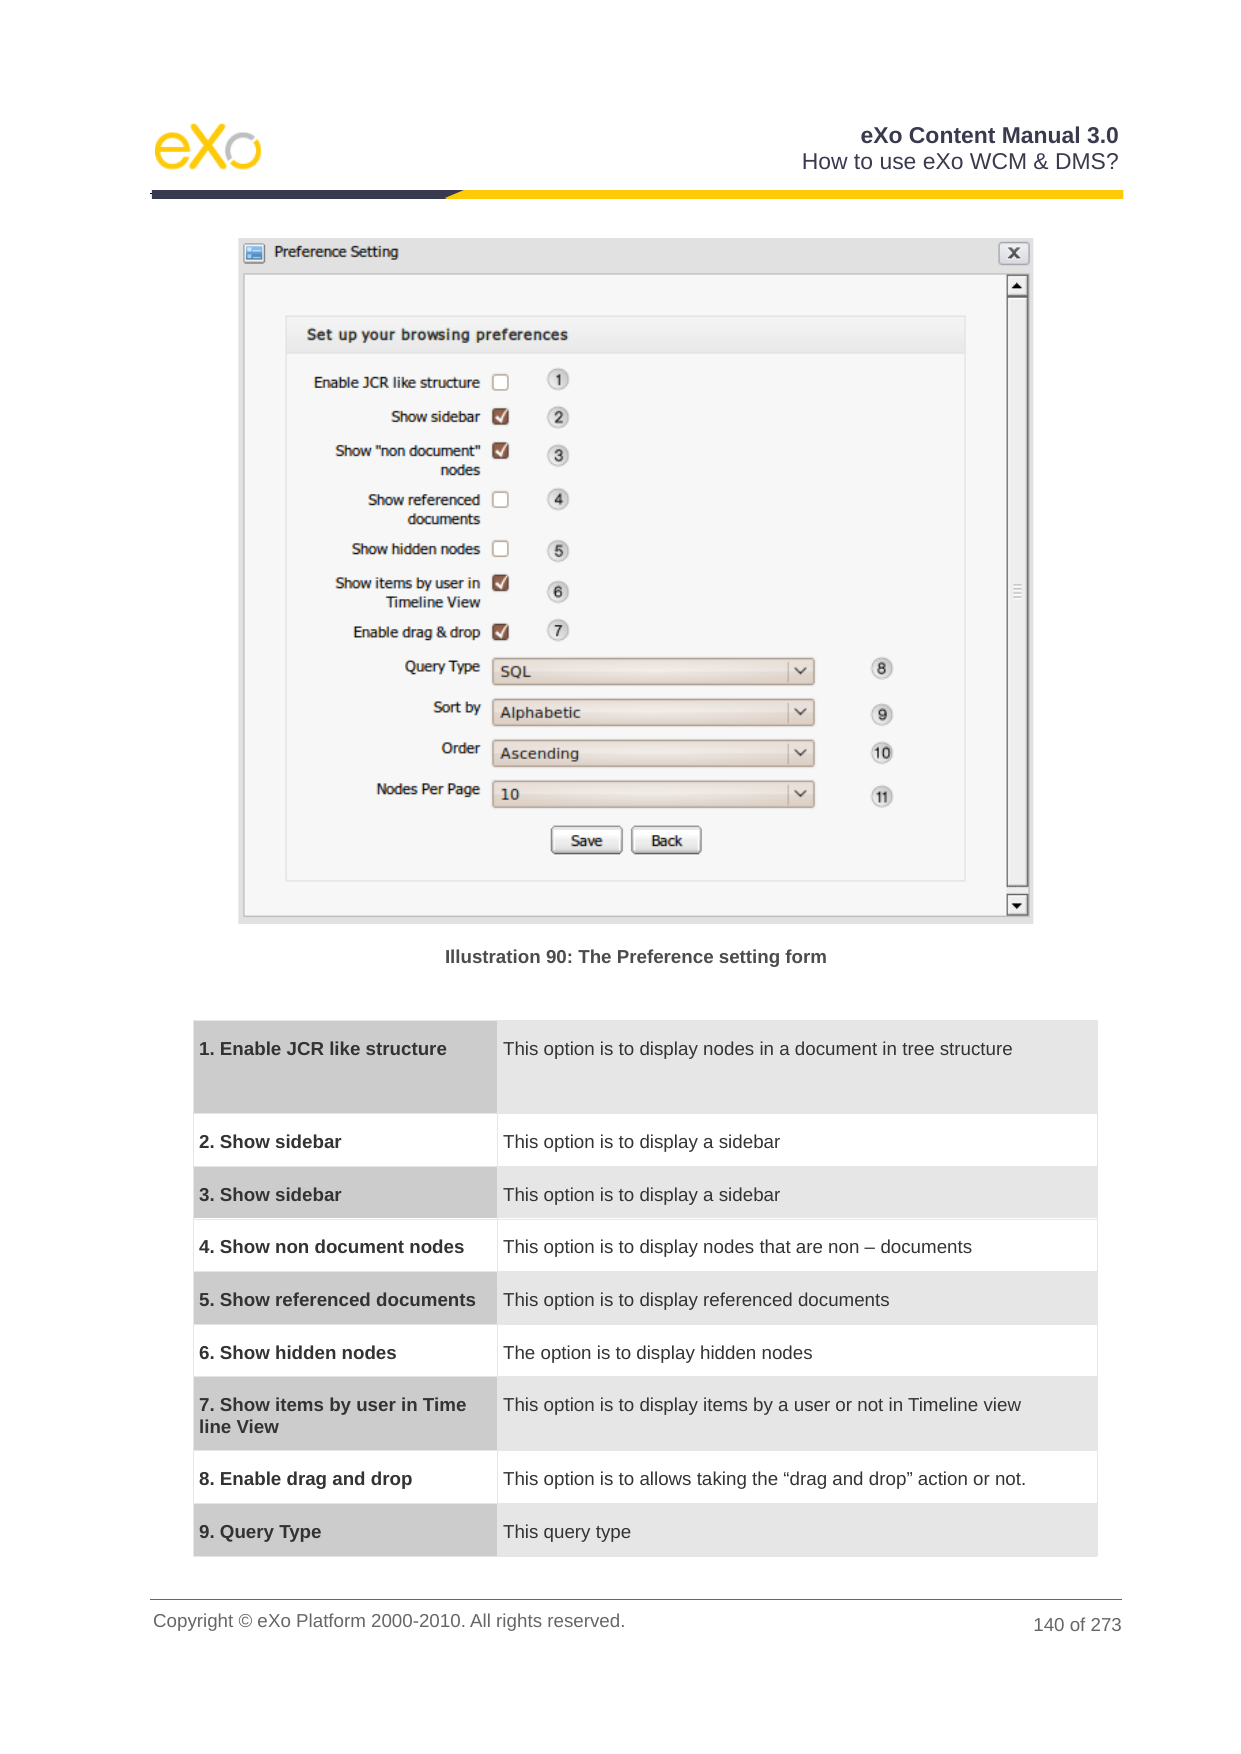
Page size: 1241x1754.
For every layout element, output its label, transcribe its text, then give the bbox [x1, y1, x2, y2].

table_cell 8. Enable drag and drop [194, 1451, 497, 1503]
table_cell 3. Show sidebar [194, 1167, 497, 1218]
table_cell 9. Query Type [194, 1504, 497, 1556]
table_header 1. Enable JCR like structure [194, 1021, 497, 1113]
table_cell This option is to display a sidebar [498, 1167, 1097, 1218]
table_cell 6. Show hidden nodes [194, 1325, 497, 1376]
table_cell This option is to display items by a user or not in Timeline view [498, 1377, 1097, 1450]
table_header This option is to display nodes in a document in tree structure [498, 1021, 1097, 1113]
table_cell 2. Show sidebar [194, 1114, 497, 1166]
table_cell 5. Show referenced documents [194, 1272, 497, 1324]
table_cell This option is to display a sidebar [498, 1114, 1097, 1166]
picture [238, 238, 1034, 924]
table_cell This option is to display nodes that are non – documents [498, 1220, 1097, 1271]
table_cell This option is to allows taking the “drag and drop” action or not. [498, 1451, 1097, 1503]
table_cell The option is to display hidden nodes [498, 1325, 1097, 1376]
table_cell 7. Show items by user in Time line View [194, 1377, 497, 1450]
list Illustration 90: The Preference setting form [179, 943, 1093, 967]
table_cell 4. Show non document nodes [194, 1220, 497, 1271]
table_cell This query type [498, 1504, 1097, 1556]
table_cell This option is to display referenced documents [498, 1272, 1097, 1324]
picture [155, 123, 262, 170]
picture [151, 190, 1124, 199]
